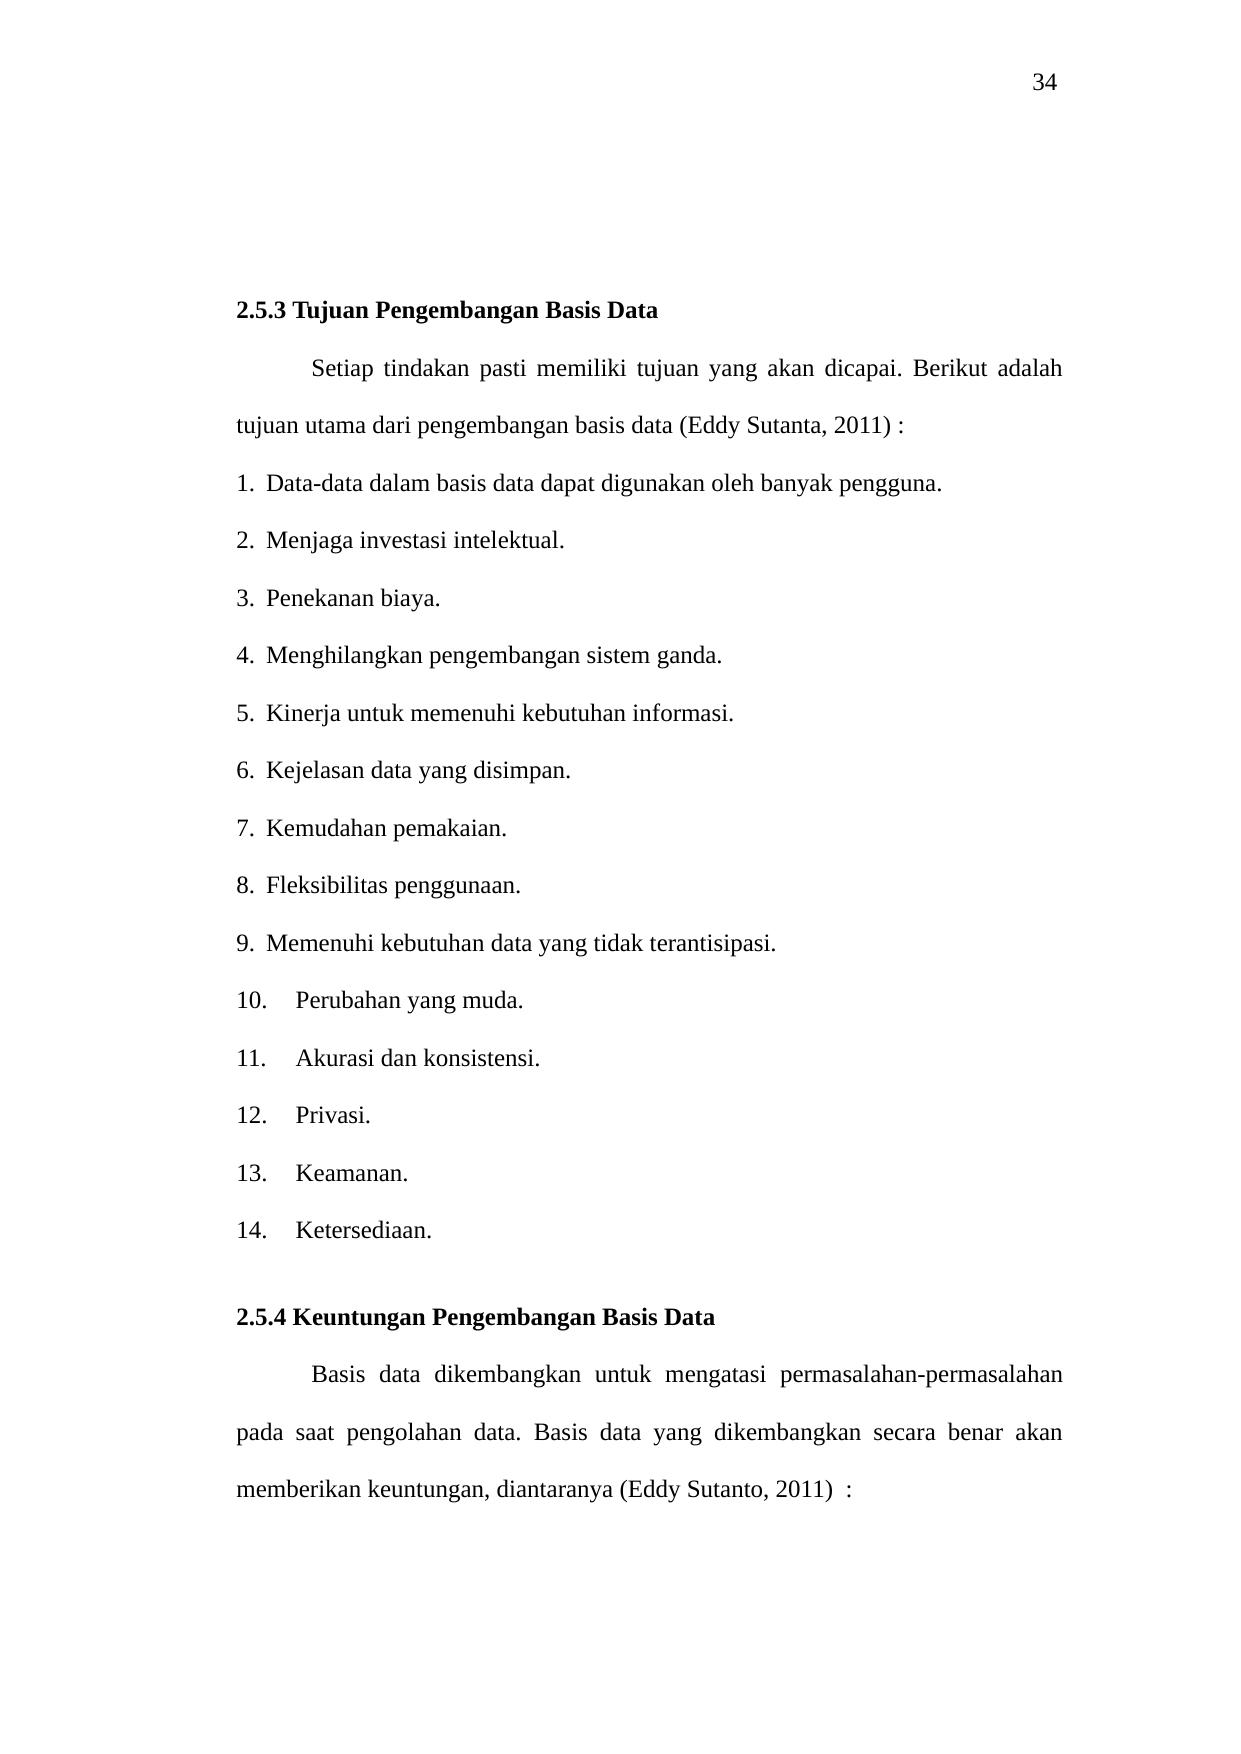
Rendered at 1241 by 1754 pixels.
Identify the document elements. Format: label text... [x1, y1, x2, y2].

text Basis data dikembangkan untuk mengatasi permasalahan-permasalahan pada saat pengolahan data. Basis data yang dikembangkan secara benar akan memberikan keuntungan, diantaranya (Eddy Sutanto, 2011) : [236, 1359, 1063, 1503]
list Kemudahan pemakaian. [236, 813, 1063, 842]
list Fleksibilitas penggunaan. [236, 870, 1063, 899]
list Kinerja untuk memenuhi kebutuhan informasi. [236, 698, 1063, 727]
list Ketersediaan. [236, 1215, 1063, 1244]
list Menghilangkan pengembangan sistem ganda. [236, 640, 1063, 669]
subtitle 2.5.3 Tujuan Pengembangan Basis Data [236, 295, 1063, 324]
list Data-data dalam basis data dapat digunakan oleh banyak pengguna. [236, 468, 1063, 497]
list Privasi. [236, 1100, 1063, 1129]
text Setiap tindakan pasti memiliki tujuan yang akan dicapai. Berikut adalah tujuan utama dari pengembangan basis data (Eddy Sutanta, 2011) : [236, 353, 1063, 439]
list Akurasi dan konsistensi. [236, 1043, 1063, 1072]
list Kejelasan data yang disimpan. [236, 755, 1063, 784]
list Penekanan biaya. [236, 583, 1063, 612]
list Menjaga investasi intelektual. [236, 525, 1063, 554]
list Memenuhi kebutuhan data yang tidak terantisipasi. [236, 928, 1063, 957]
list Keamanan. [236, 1158, 1063, 1187]
subtitle 2.5.4 Keuntungan Pengembangan Basis Data [236, 1302, 1063, 1330]
list Perubahan yang muda. [236, 985, 1063, 1014]
